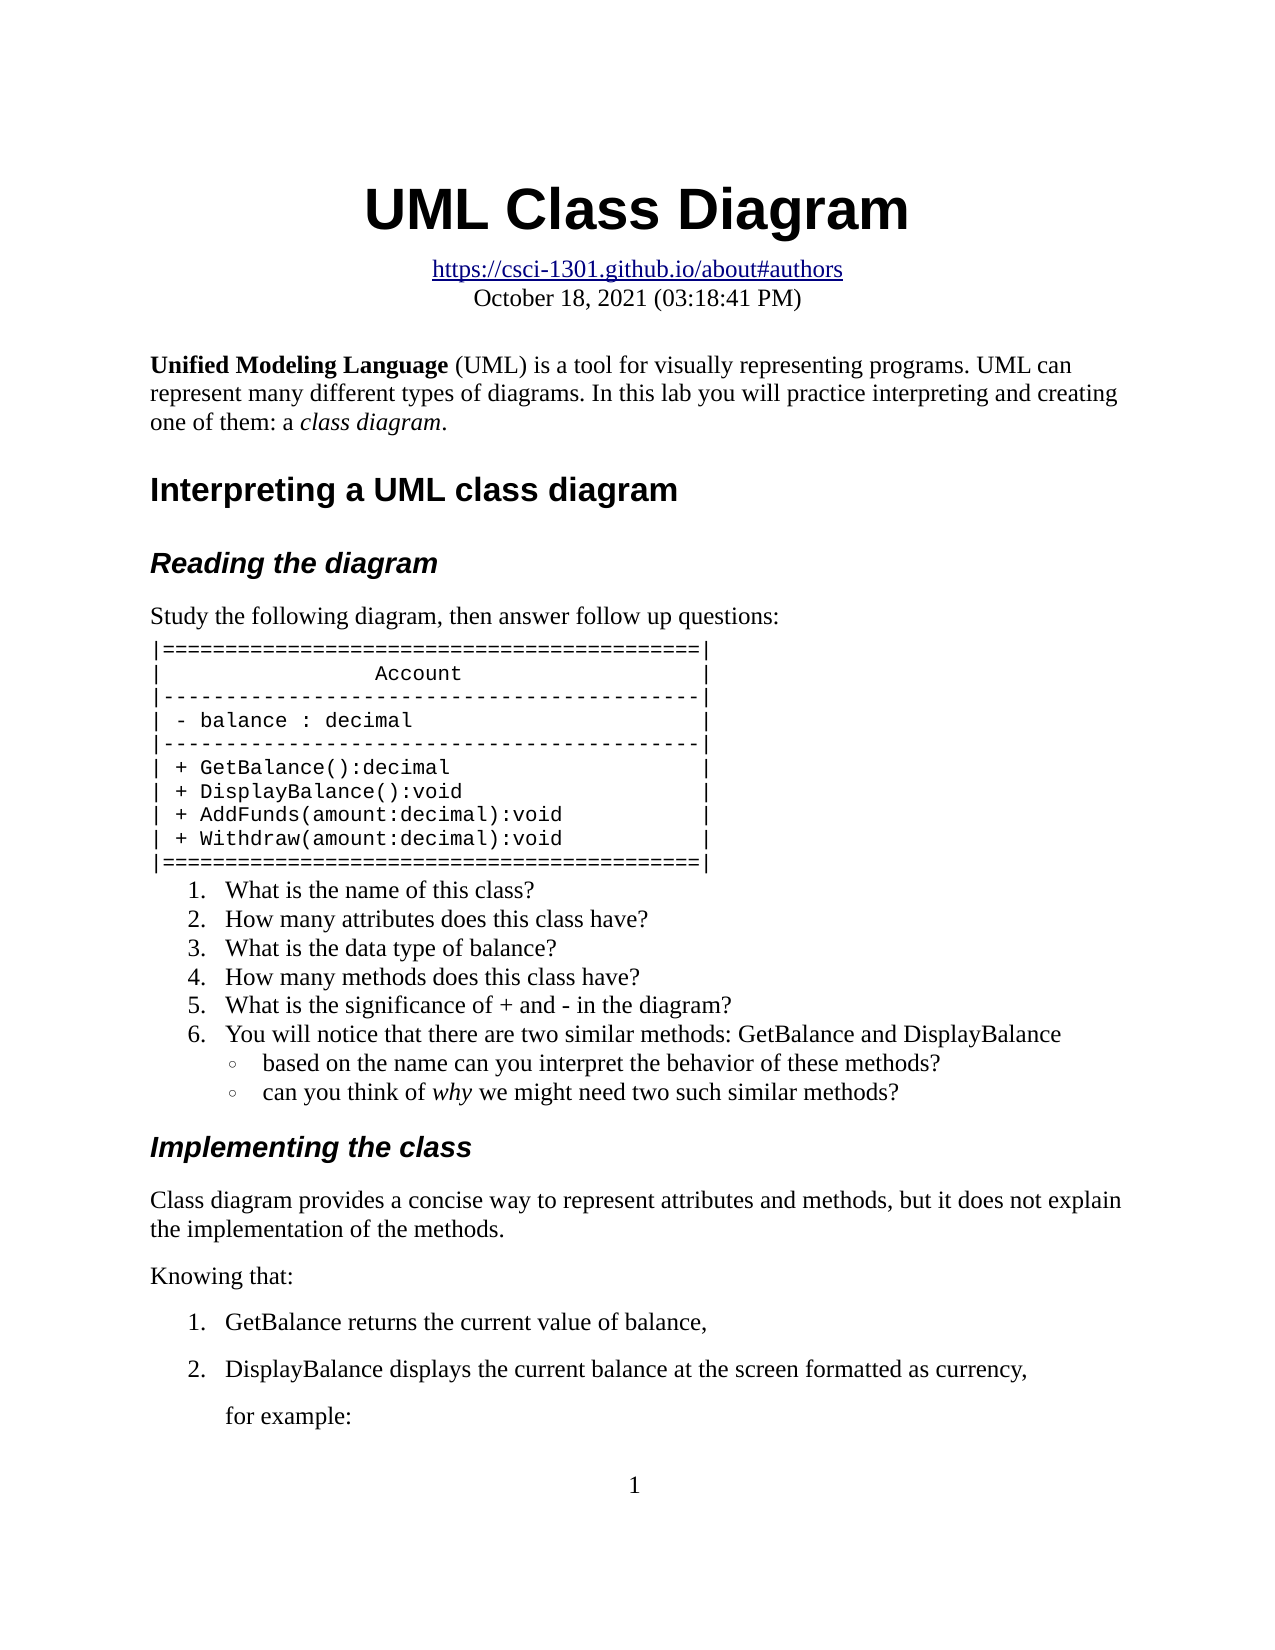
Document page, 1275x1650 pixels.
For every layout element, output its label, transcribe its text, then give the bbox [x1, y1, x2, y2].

list What is the significance of + and - in the diagram? [187, 990, 1125, 1019]
text | + DisplayBalance():void | [150, 781, 1125, 804]
list can you think of why we might need two such similar methods? [225, 1077, 1125, 1105]
text |-------------------------------------------| [150, 686, 1125, 710]
text Class diagram provides a concise way to represent attributes and methods, but it does not explain the implementation of the methods. [150, 1185, 1125, 1243]
list What is the data type of balance? [187, 933, 1125, 962]
list You will notice that there are two similar methods: GetBalance and DisplayBalance [187, 1019, 1125, 1048]
list GetBalance returns the current value of balance, [187, 1307, 1125, 1336]
text | - balance : decimal | [150, 710, 1125, 733]
text Knowing that: [150, 1261, 1125, 1289]
list How many methods does this class have? [187, 962, 1125, 990]
text | + GetBalance():decimal | [150, 757, 1125, 781]
text | + AddFunds(amount:decimal):void | [150, 804, 1125, 828]
subtitle Reading the diagram [150, 546, 1125, 580]
text Unified Modeling Language (UML) is a tool for visually representing programs. UML can represent many different types of diagrams. In this lab you will practice interpreting and creating one of them: a class diagram. [150, 350, 1125, 436]
text October 18, 2021 (03:18:41 PM) [150, 283, 1125, 312]
list What is the name of this class? [187, 875, 1125, 904]
text |===========================================| [150, 852, 1125, 875]
list DisplayBalance displays the current balance at the screen formatted as currency, [187, 1354, 1125, 1383]
text |===========================================| [150, 639, 1125, 662]
subtitle Implementing the class [150, 1130, 1125, 1164]
list based on the name can you interpret the behavior of these methods? [225, 1048, 1125, 1077]
text | Account | [150, 662, 1125, 686]
text https://csci-1301.github.io/about#authors [150, 254, 1125, 283]
subtitle Interpreting a UML class diagram [150, 470, 1125, 509]
text | + Withdraw(amount:decimal):void | [150, 828, 1125, 852]
list How many attributes does this class have? [187, 904, 1125, 933]
text Study the following diagram, then answer follow up questions: [150, 601, 1125, 630]
list for example: [187, 1401, 1125, 1429]
text |-------------------------------------------| [150, 733, 1125, 757]
title UML Class Diagram [150, 175, 1125, 242]
